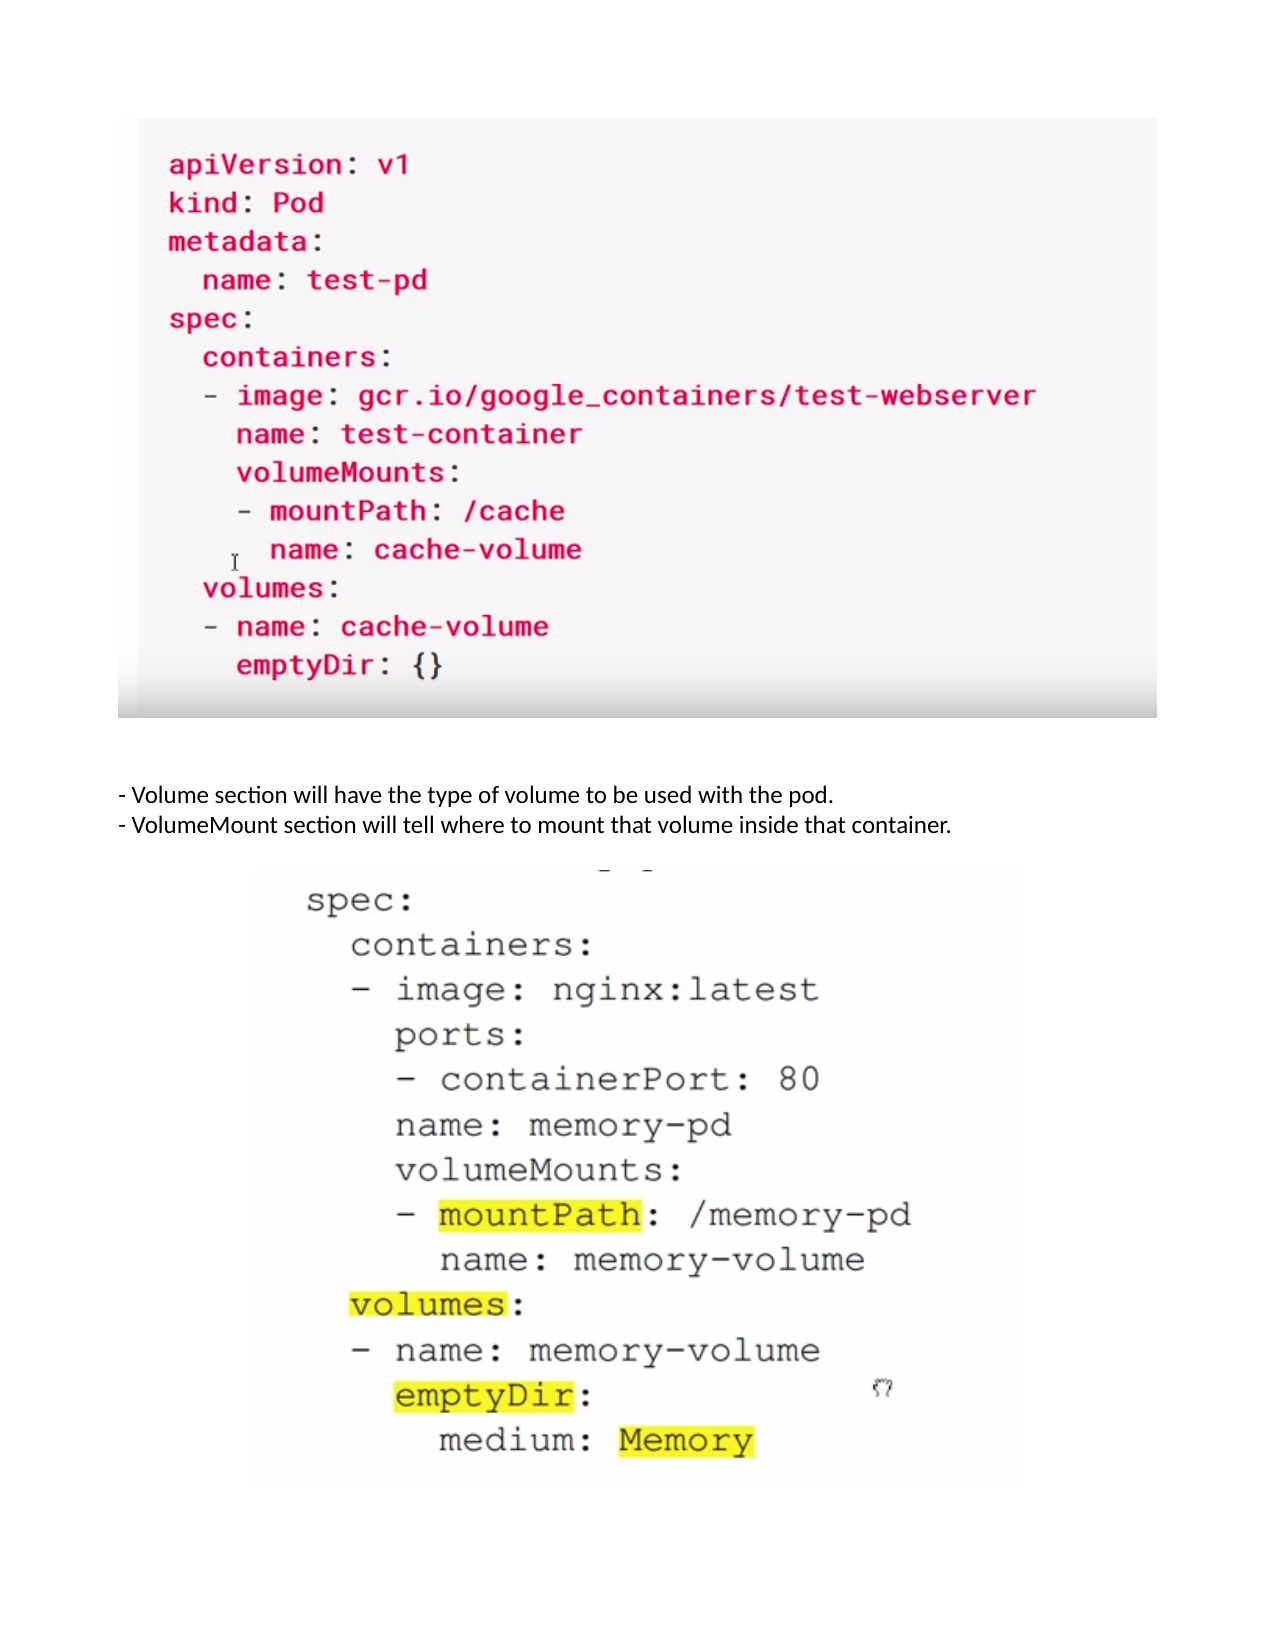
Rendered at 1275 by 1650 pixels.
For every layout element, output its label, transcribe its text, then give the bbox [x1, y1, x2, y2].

picture [253, 870, 1022, 1488]
picture [118, 118, 1157, 718]
text - Volume section will have the type of volume to be used with the pod. [118, 779, 1157, 809]
text - VolumeMount section will tell where to mount that volume inside that container. [118, 809, 1157, 840]
